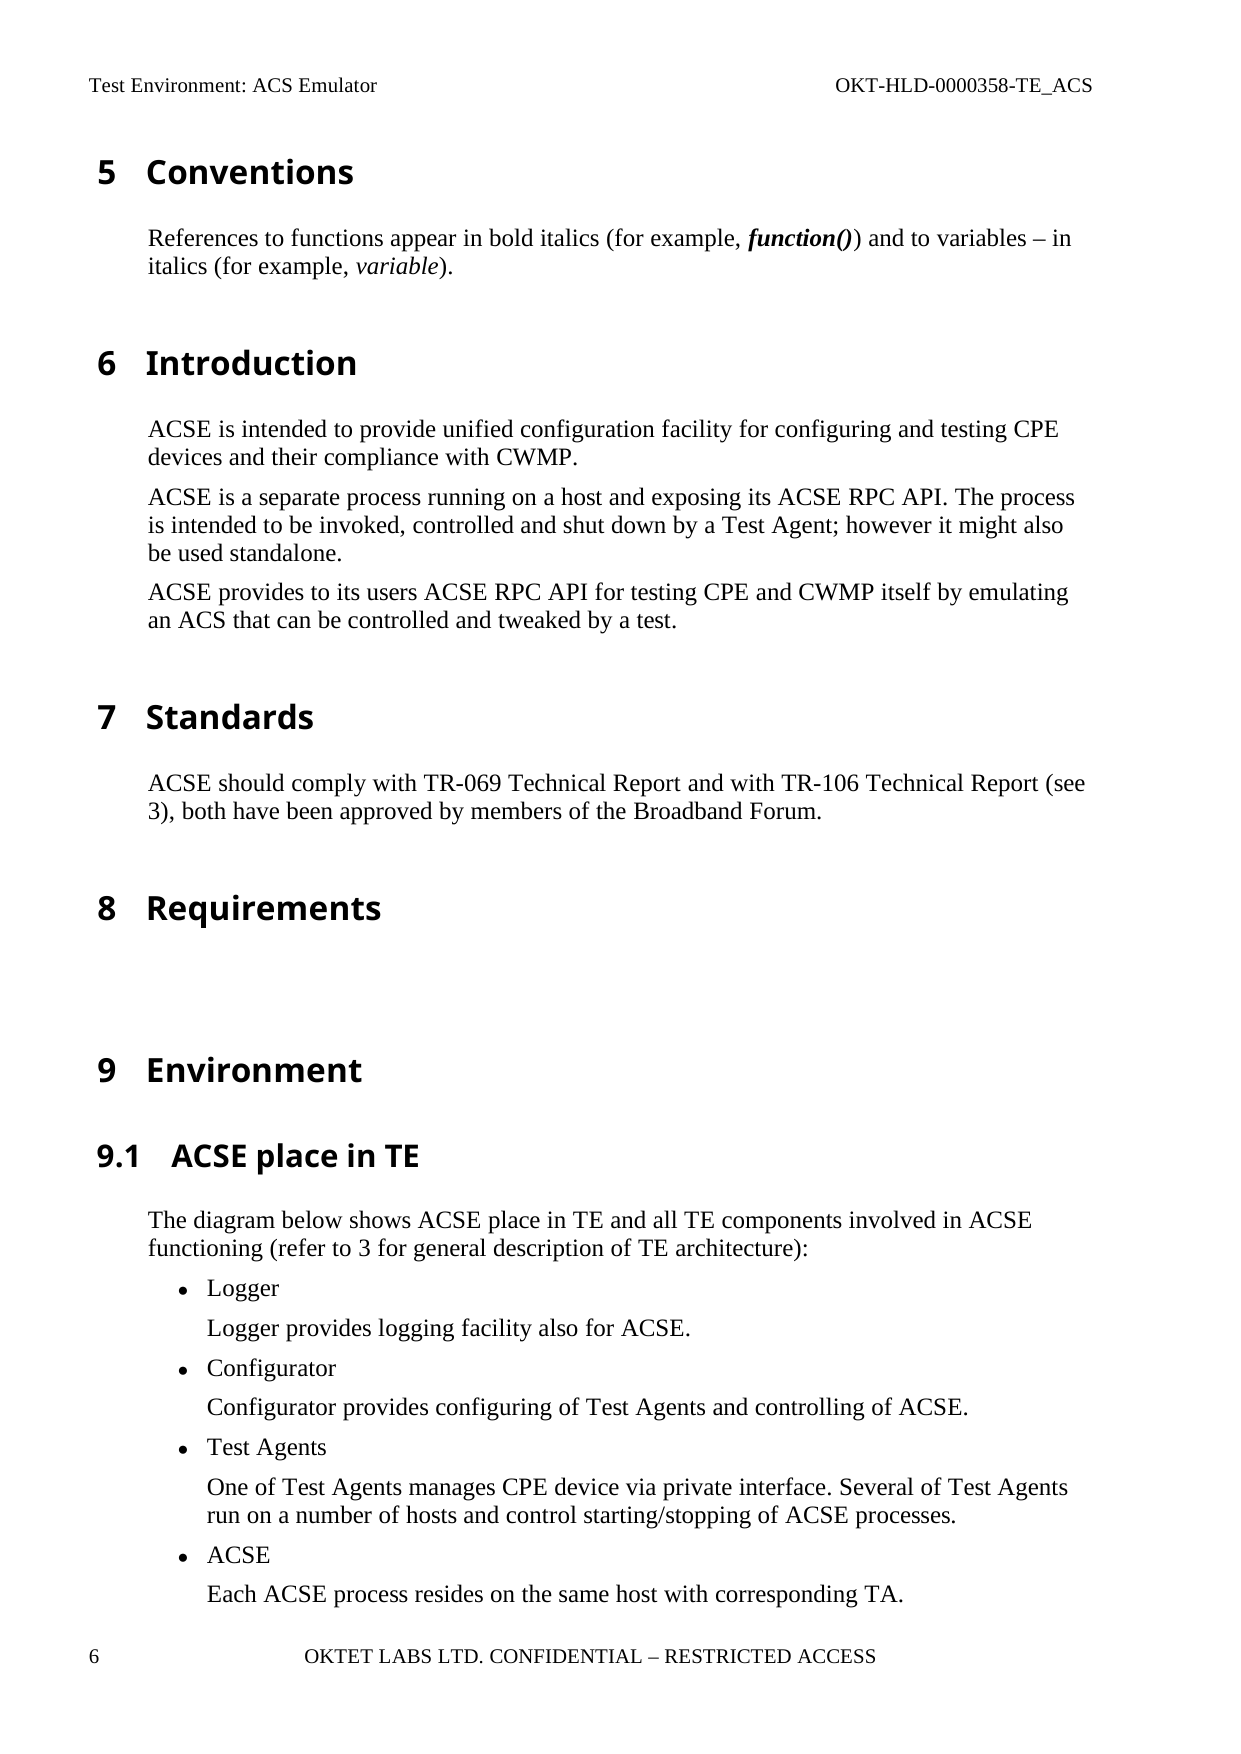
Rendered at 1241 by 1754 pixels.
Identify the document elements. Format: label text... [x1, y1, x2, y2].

subtitle Standards [88, 693, 1093, 739]
list Each ACSE process resides on the same host with corresponding TA. [177, 1580, 1093, 1608]
list ACSE [177, 1541, 1093, 1569]
subtitle Introduction [88, 339, 1093, 385]
list Configurator [177, 1353, 1093, 1381]
text ACSE is intended to provide unified configuration facility for configuring and testing CPE devices and their compliance with CWMP. [148, 415, 1093, 471]
list Configurator provides configuring of Test Agents and controlling of ACSE. [177, 1393, 1093, 1421]
subtitle Requirements [88, 884, 1093, 930]
text ACSE is a separate process running on a host and exposing its ACSE RPC API. The process is intended to be invoked, controlled and shut down by a Test Agent; however it might also be used standalone. [148, 482, 1093, 567]
text References to functions appear in bold italics (for example, function()) and to variables – in italics (for example, variable). [148, 224, 1093, 280]
list Test Agents [177, 1433, 1093, 1461]
subtitle ACSE place in TE [88, 1134, 1093, 1177]
list Logger provides logging facility also for ACSE. [177, 1314, 1093, 1342]
subtitle Environment [88, 1047, 1093, 1093]
list One of Test Agents manages CPE device via private interface. Several of Test Agents run on a number of hosts and control starting/stopping of ACSE processes. [177, 1473, 1093, 1529]
text The diagram below shows ACSE place in TE and all TE components involved in ACSE functioning (refer to 3 for general description of TE architecture): [148, 1206, 1093, 1262]
text ACSE provides to its users ACSE RPC API for testing CPE and CWMP itself by emulating an ACS that can be controlled and tweaked by a test. [148, 578, 1093, 634]
list Logger [177, 1274, 1093, 1302]
subtitle Conventions [88, 148, 1093, 194]
text ACSE should comply with TR-069 Technical Report and with TR-106 Technical Report (see 3), both have been approved by members of the Broadband Forum. [148, 769, 1093, 825]
